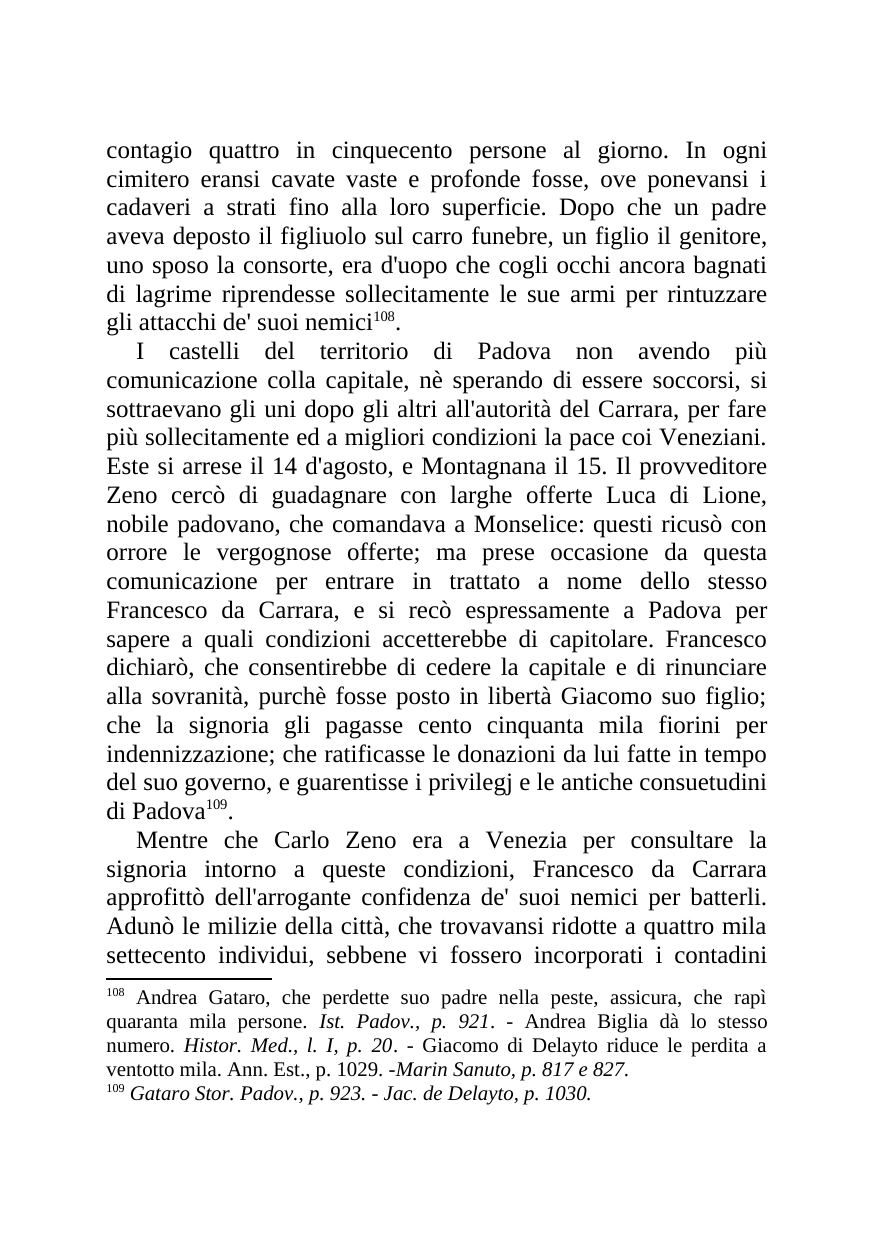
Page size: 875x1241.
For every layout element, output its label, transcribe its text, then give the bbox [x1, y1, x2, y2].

text contagio quattro in cinquecento persone al giorno. In ogni cimitero eransi cavate vaste e profonde fosse, ove ponevansi i cadaveri a strati fino alla loro superficie. Dopo che un padre aveva deposto il figliuolo sul carro funebre, un figlio il genitore, uno sposo la consorte, era d'uopo che cogli occhi ancora bagnati di lagrime riprendesse sollecitamente le sue armi per rintuzzare gli attacchi de' suoi nemici. [106, 135, 768, 336]
text Gataro Stor. Padov., p. 923. - Jac. de Delayto, p. 1030. [106, 1081, 768, 1105]
text Andrea Gataro, che perdette suo padre nella peste, assicura, che rapì quaranta mila persone. Ist. Padov., p. 921. - Andrea Biglia dà lo stesso numero. Histor. Med., l. I, p. 20. - Giacomo di Delayto riduce le perdita a ventotto mila. Ann. Est., p. 1029. -Marin Sanuto, p. 817 e 827. [106, 985, 768, 1081]
text Mentre che Carlo Zeno era a Venezia per consultare la signoria intorno a queste condizioni, Francesco da Carrara approfittò dell'arrogante confidenza de' suoi nemici per batterli. Adunò le milizie della città, che trovavansi ridotte a quattro mila settecento individui, sebbene vi fossero incorporati i contadini [106, 825, 768, 969]
text I castelli del territorio di Padova non avendo più comunicazione colla capitale, nè sperando di essere soccorsi, si sottraevano gli uni dopo gli altri all'autorità del Carrara, per fare più sollecitamente ed a migliori condizioni la pace coi Veneziani. Este si arrese il 14 d'agosto, e Montagnana il 15. Il provveditore Zeno cercò di guadagnare con larghe offerte Luca di Lione, nobile padovano, che comandava a Monselice: questi ricusò con orrore le vergognose offerte; ma prese occasione da questa comunicazione per entrare in trattato a nome dello stesso Francesco da Carrara, e si recò espressamente a Padova per sapere a quali condizioni accetterebbe di capitolare. Francesco dichiarò, che consentirebbe di cedere la capitale e di rinunciare alla sovranità, purchè fosse posto in libertà Giacomo suo figlio; che la signoria gli pagasse cento cinquanta mila fiorini per indennizzazione; che ratificasse le donazioni da lui fatte in tempo del suo governo, e guarentisse i privilegj e le antiche consuetudini di Padova. [106, 336, 768, 825]
